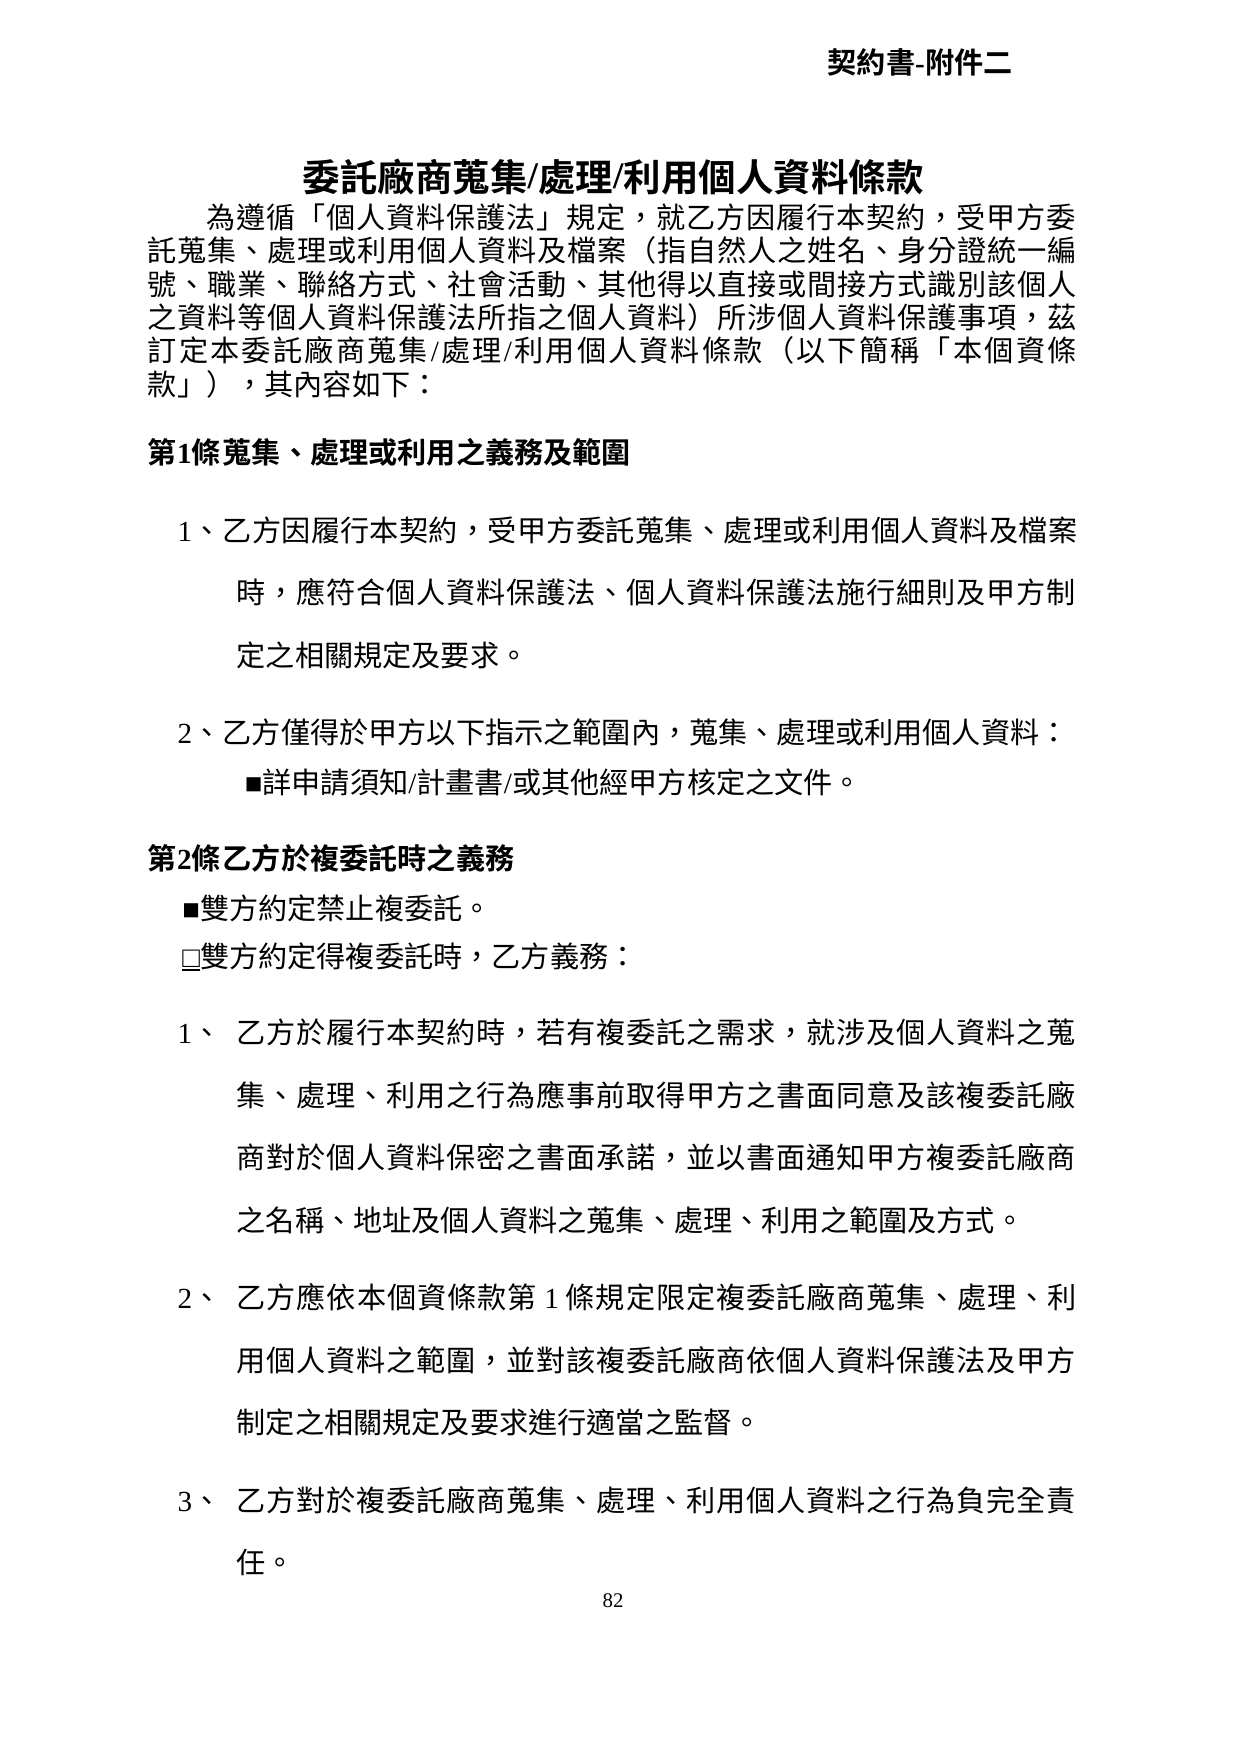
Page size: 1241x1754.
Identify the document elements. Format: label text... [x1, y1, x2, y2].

list 乙方於履行本契約時，若有複委託之需求，就涉及個人資料之蒐集、處理、利用之行為應事前取得甲方之書面同意及該複委託廠商對於個人資料保密之書面承諾，並以書面通知甲方複委託廠商之名稱、地址及個人資料之蒐集、處理、利用之範圍及方式。 [177, 989, 1078, 1239]
list 乙方應依本個資條款第1條規定限定複委託廠商蒐集、處理、利用個人資料之範圍，並對該複委託廠商依個人資料保護法及甲方制定之相關規定及要求進行適當之監督。 [177, 1254, 1078, 1442]
list 乙方對於複委託廠商蒐集、處理、利用個人資料之行為負完全責任。 [177, 1457, 1078, 1582]
text [812, 39, 1043, 97]
list 乙方僅得於甲方以下指示之範圍內，蒐集、處理或利用個人資料： [177, 689, 1078, 752]
list 乙方於複委託時之義務 [148, 815, 1078, 878]
text 為遵循「個人資料保護法」規定，就乙方因履行本契約，受甲方委託蒐集、處理或利用個人資料及檔案（指自然人之姓名、身分證統一編號、職業、聯絡方式、社會活動、其他得以直接或間接方式識別該個人之資料等個人資料保護法所指之個人資料）所涉個人資料保護事項，茲訂定本委託廠商蒐集/處理/利用個人資料條款（以下簡稱「本個資條款」），其內容如下： [148, 202, 1078, 402]
text □雙方約定得複委託時，乙方義務： [148, 941, 1078, 974]
list 乙方因履行本契約，受甲方委託蒐集、處理或利用個人資料及檔案時，應符合個人資料保護法、個人資料保護法施行細則及甲方制定之相關規定及要求。 [177, 487, 1078, 674]
text 委託廠商蒐集/處理/利用個人資料條款 [148, 148, 1078, 202]
list 蒐集、處理或利用之義務及範圍 [148, 409, 1078, 472]
text 契約書-附件二 [827, 47, 1028, 80]
text ■雙方約定禁止複委託。 [148, 893, 1078, 926]
text ■詳申請須知/計畫書/或其他經甲方核定之文件。 [244, 767, 1078, 800]
